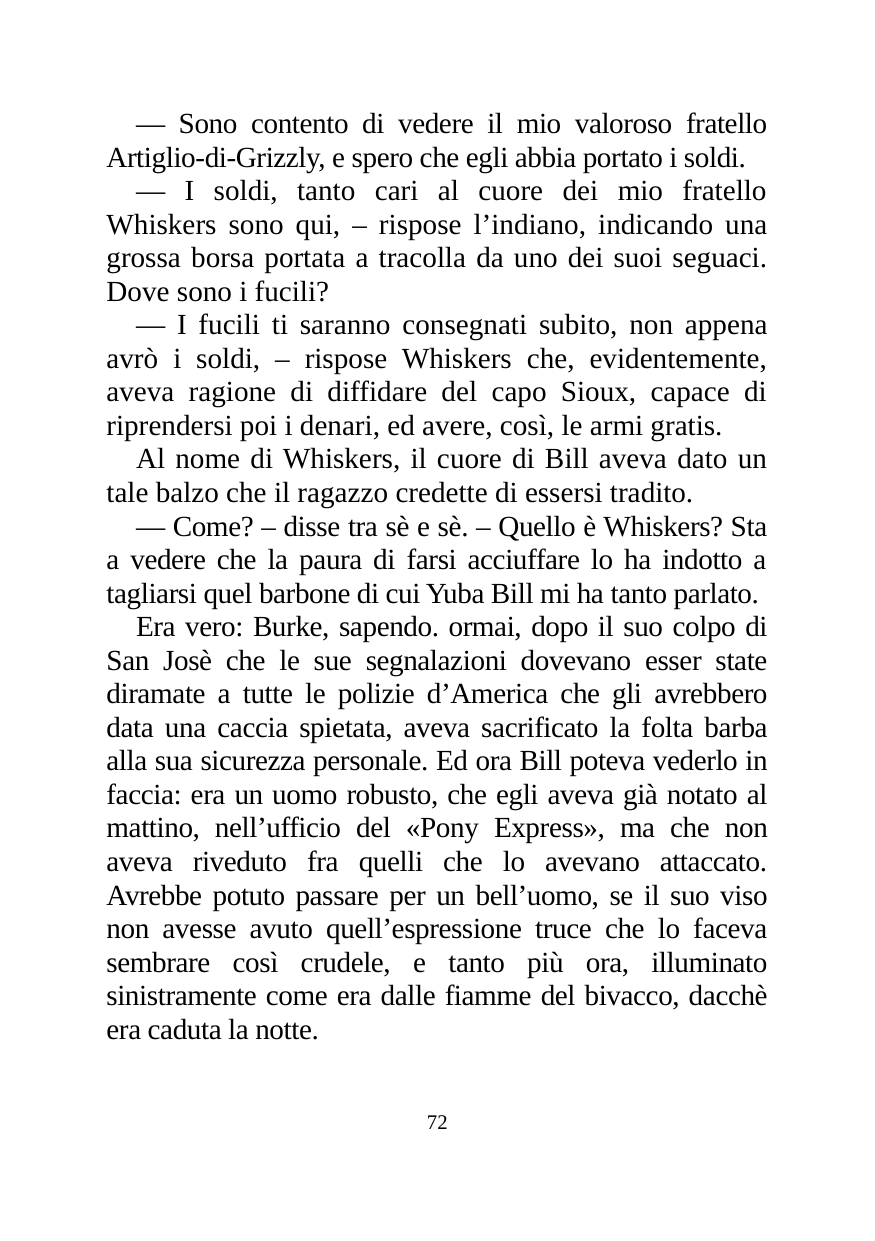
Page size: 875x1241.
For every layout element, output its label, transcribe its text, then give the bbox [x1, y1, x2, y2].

text — I fucili ti saranno consegnati subito, non appena avrò i soldi, – rispose Whiskers che, evidentemente, aveva ragione di diffidare del capo Sioux, capace di riprendersi poi i denari, ed avere, così, le armi gratis. [106, 307, 768, 442]
text Al nome di Whiskers, il cuore di Bill aveva dato un tale balzo che il ragazzo credette di essersi tradito. [106, 442, 768, 509]
text Era vero: Burke, sapendo. ormai, dopo il suo colpo di San Josè che le sue segnalazioni dovevano esser state diramate a tutte le polizie d’America che gli avrebbero data una caccia spietata, aveva sacrificato la folta barba alla sua sicurezza personale. Ed ora Bill poteva vederlo in faccia: era un uomo robusto, che egli aveva già notato al mattino, nell’ufficio del «Pony Express», ma che non aveva riveduto fra quelli che lo avevano attaccato. Avrebbe potuto passare per un bell’uomo, se il suo viso non avesse avuto quell’espressione truce che lo faceva sembrare così crudele, e tanto più ora, illuminato sinistramente come era dalle fiamme del bivacco, dacchè era caduta la notte. [106, 609, 768, 1045]
text — Come? – disse tra sè e sè. – Quello è Whiskers? Sta a vedere che la paura di farsi acciuffare lo ha indotto a tagliarsi quel barbone di cui Yuba Bill mi ha tanto parlato. [106, 509, 768, 609]
text — I soldi, tanto cari al cuore dei mio fratello Whiskers sono qui, – rispose l’indiano, indicando una grossa borsa portata a tracolla da uno dei suoi seguaci. Dove sono i fucili? [106, 173, 768, 307]
text — Sono contento di vedere il mio valoroso fratello Artiglio-di-Grizzly, e spero che egli abbia portato i soldi. [106, 106, 768, 173]
